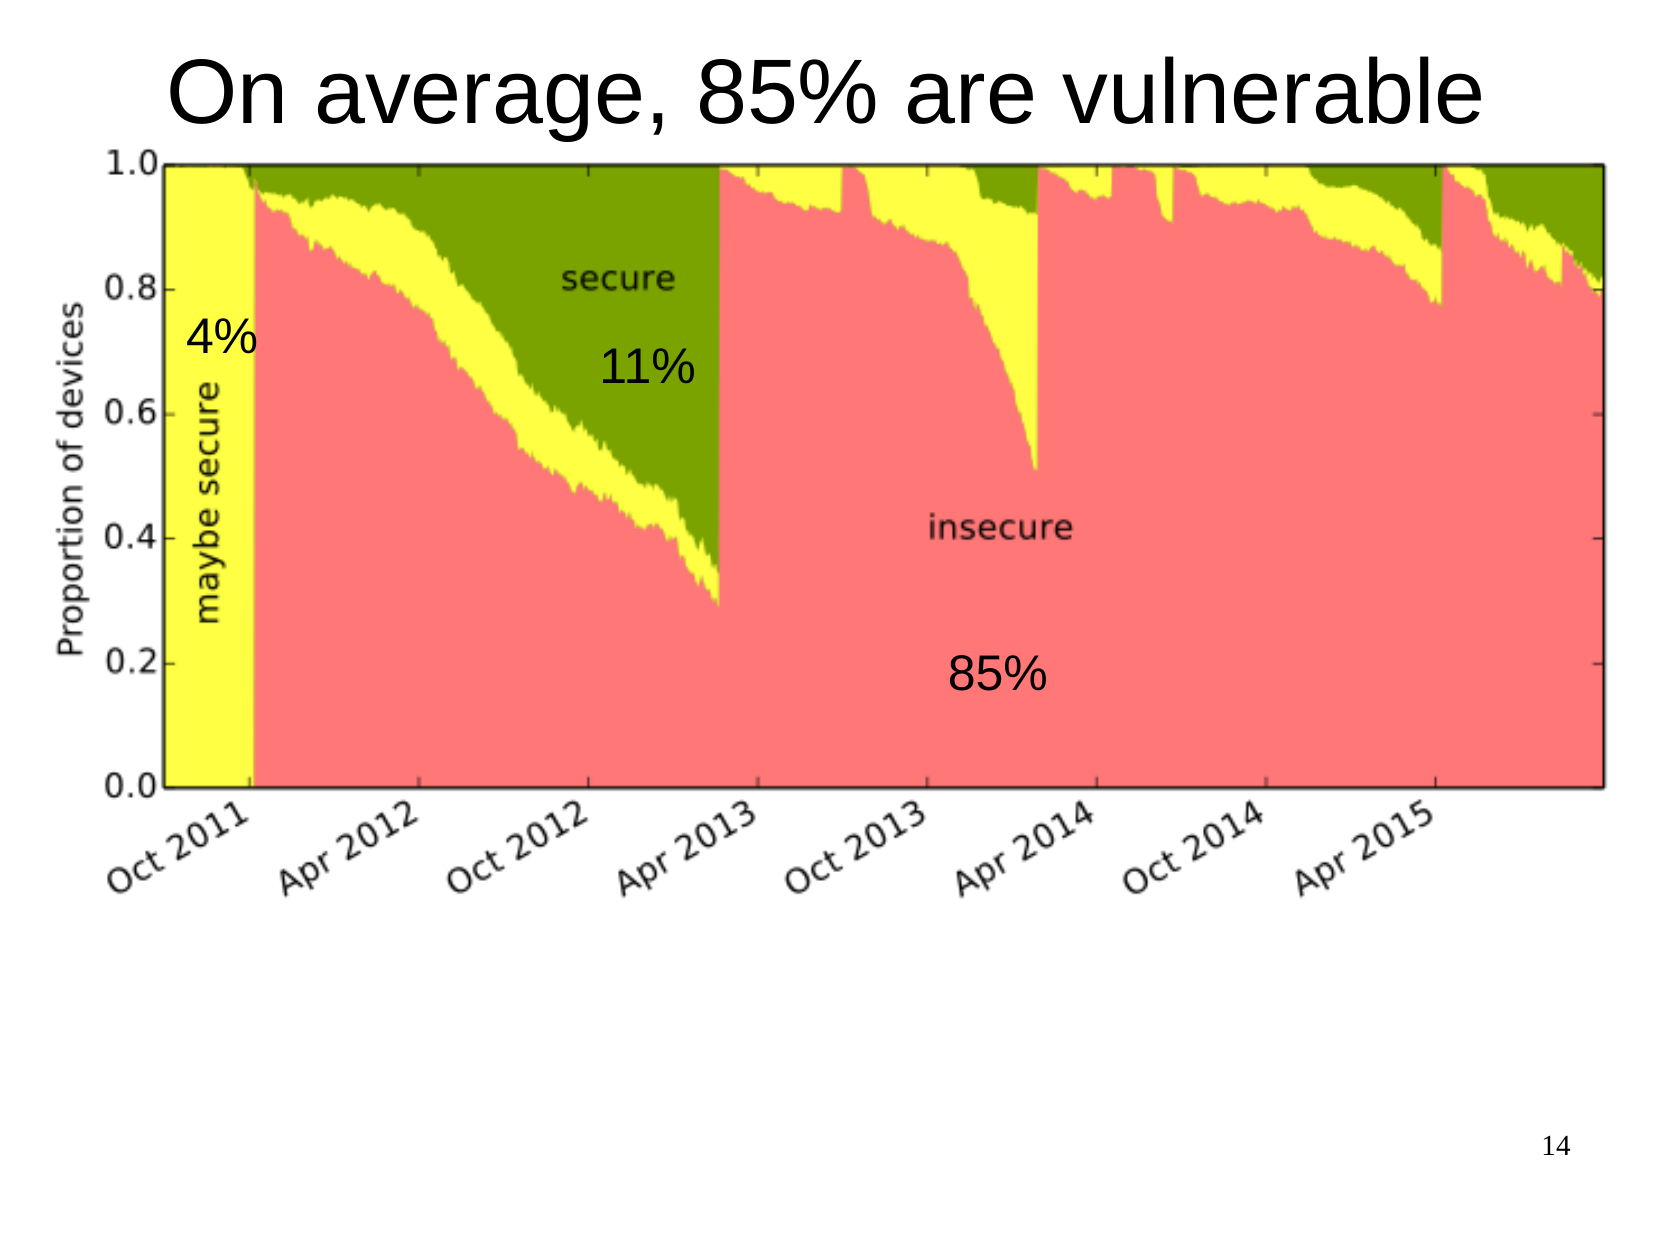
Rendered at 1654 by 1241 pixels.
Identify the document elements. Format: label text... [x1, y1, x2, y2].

text_box 11% [584, 330, 711, 402]
text_box 85% [933, 637, 1099, 709]
title On average, 85% are vulnerable [82, 0, 1571, 196]
text_box 4% [171, 301, 274, 372]
picture [23, 101, 1639, 910]
